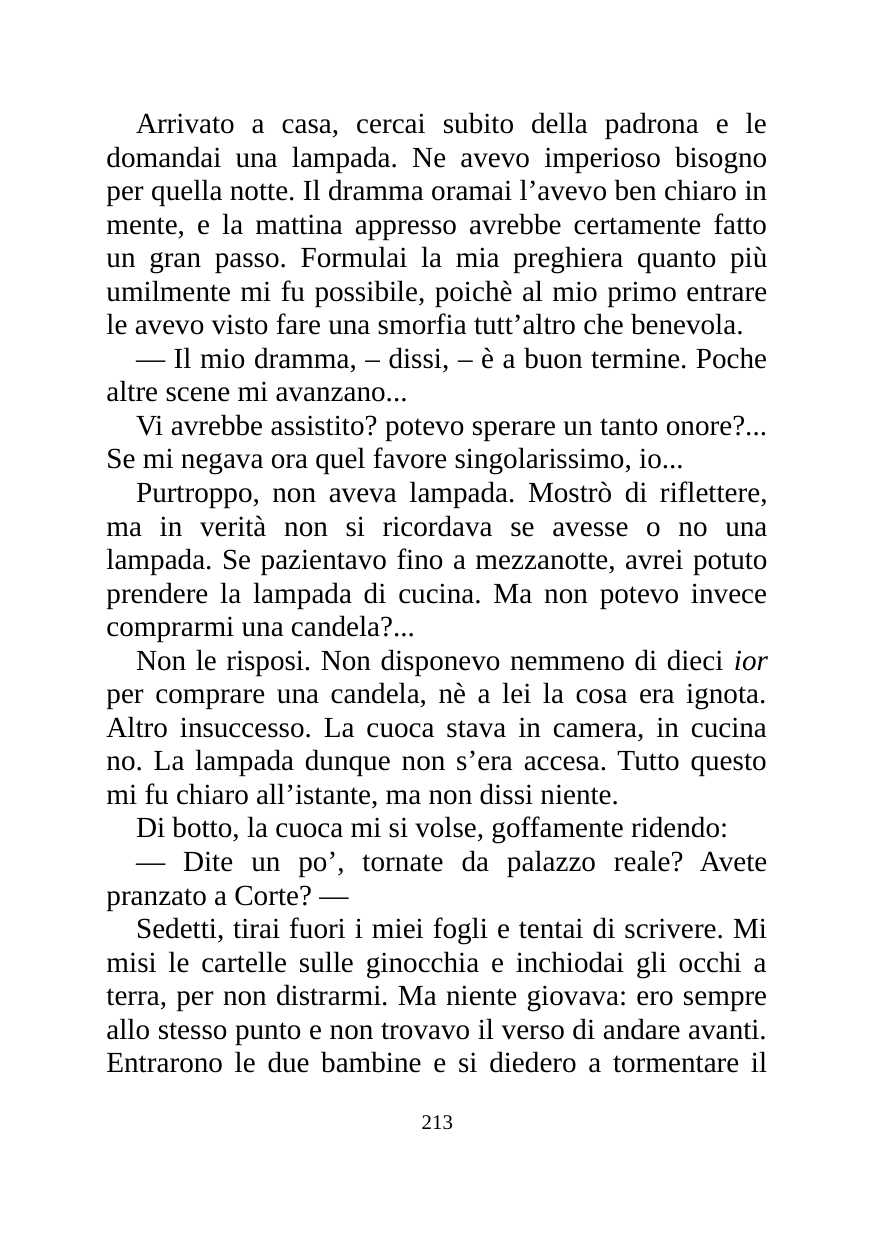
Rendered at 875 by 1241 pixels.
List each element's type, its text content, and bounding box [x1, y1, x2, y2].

text Vi avrebbe assistito? potevo sperare un tanto onore?... Se mi negava ora quel favore singolarissimo, io... [106, 408, 768, 475]
text Arrivato a casa, cercai subito della padrona e le domandai una lampada. Ne avevo imperioso bisogno per quella notte. Il dramma oramai l’avevo ben chiaro in mente, e la mattina appresso avrebbe certamente fatto un gran passo. Formulai la mia preghiera quanto più umilmente mi fu possibile, poichè al mio primo entrare le avevo visto fare una smorfia tutt’altro che benevola. [106, 106, 768, 341]
text Purtroppo, non aveva lampada. Mostrò di riflettere, ma in verità non si ricordava se avesse o no una lampada. Se pazientavo fino a mezzanotte, avrei potuto prendere la lampada di cucina. Ma non potevo invece comprarmi una candela?... [106, 475, 768, 643]
text Sedetti, tirai fuori i miei fogli e tentai di scrivere. Mi misi le cartelle sulle ginocchia e inchiodai gli occhi a terra, per non distrarmi. Ma niente giovava: ero sempre allo stesso punto e non trovavo il verso di andare avanti. Entrarono le due bambine e si diedero a tormentare il [106, 911, 768, 1079]
text Di botto, la cuoca mi si volse, goffamente ridendo: [106, 811, 768, 844]
text — Dite un po’, tornate da palazzo reale? Avete pranzato a Corte? — [106, 844, 768, 911]
text — Il mio dramma, – dissi, – è a buon termine. Poche altre scene mi avanzano... [106, 341, 768, 408]
text Non le risposi. Non disponevo nemmeno di dieci ior per comprare una candela, nè a lei la cosa era ignota. Altro insuccesso. La cuoca stava in camera, in cucina no. La lampada dunque non s’era accesa. Tutto questo mi fu chiaro all’istante, ma non dissi niente. [106, 643, 768, 811]
